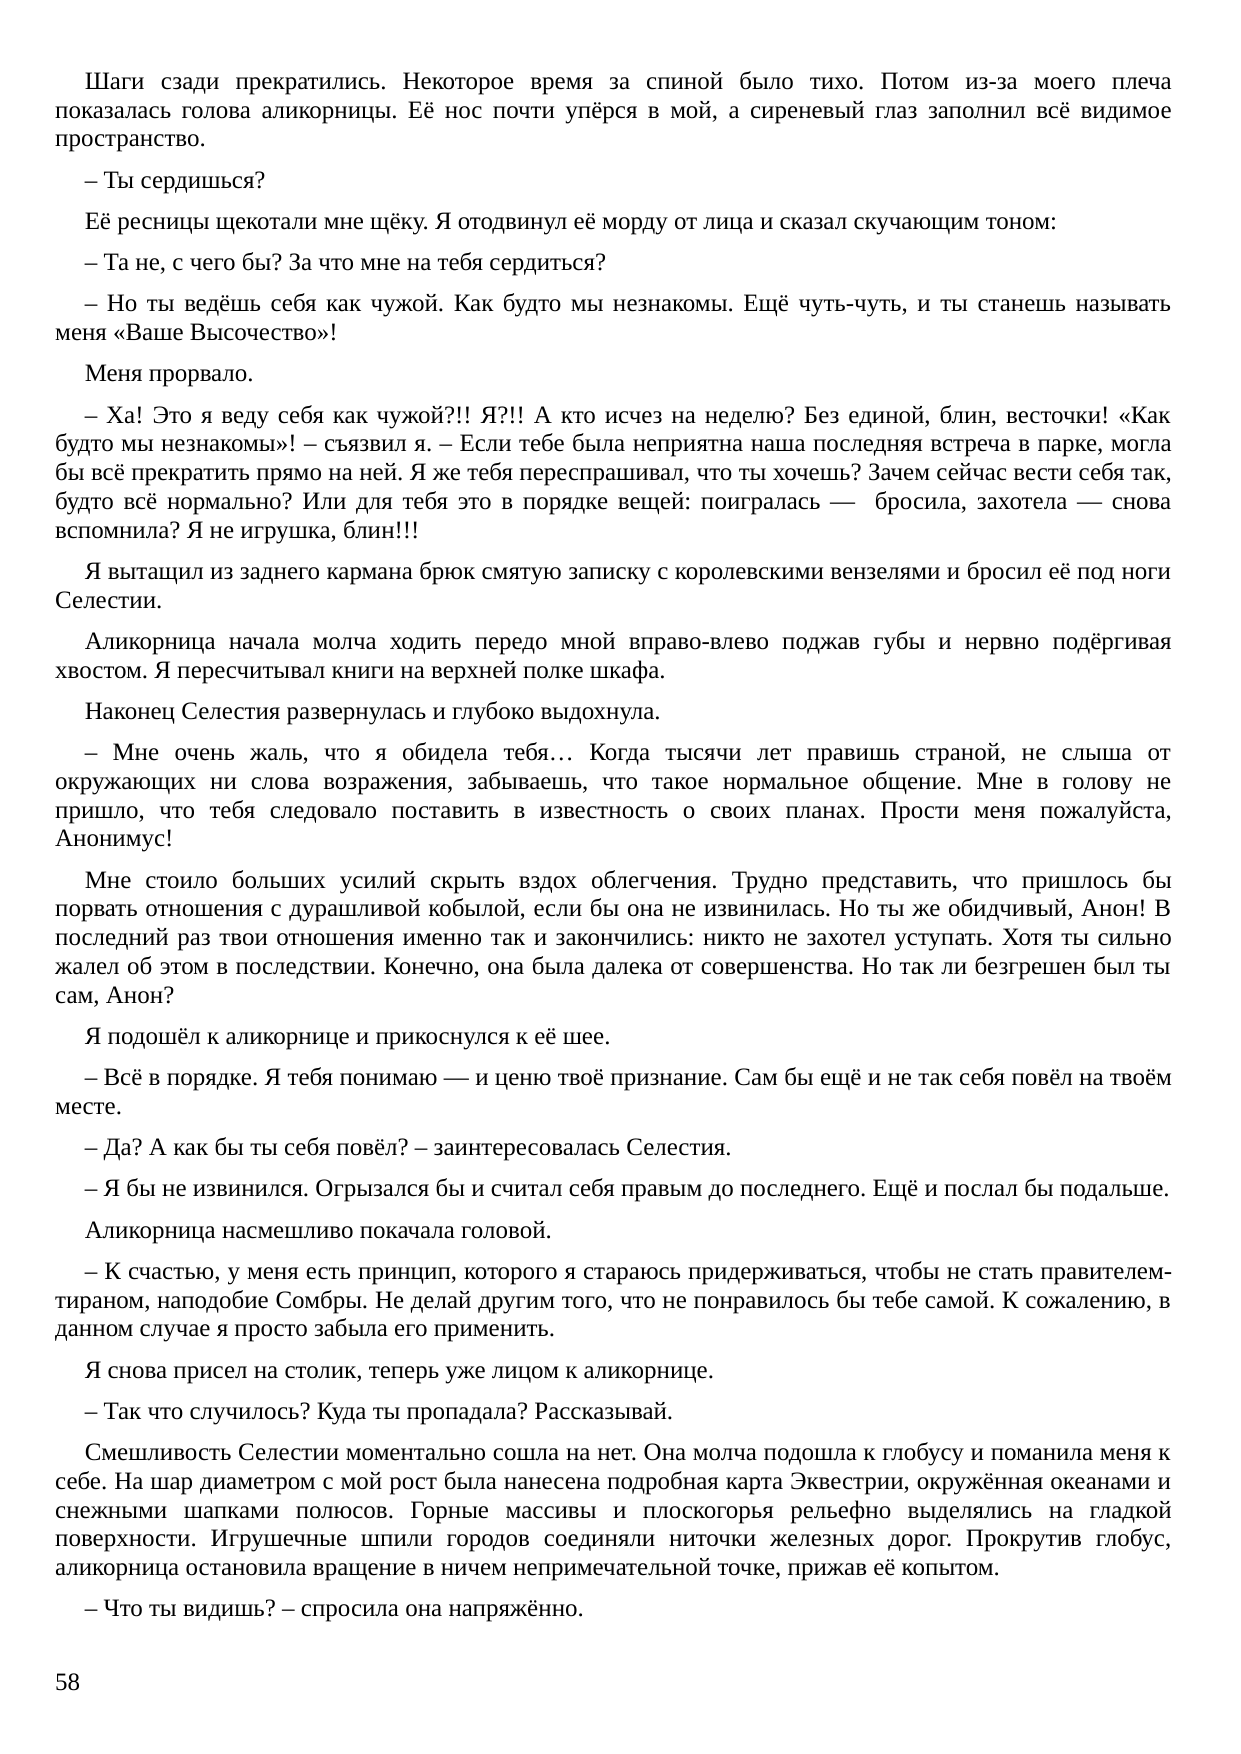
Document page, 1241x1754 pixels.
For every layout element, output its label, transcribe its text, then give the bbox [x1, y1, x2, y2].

text Аликорница насмешливо покачала головой. [55, 1215, 1173, 1243]
text Смешливость Селестии моментально сошла на нет. Она молча подошла к глобусу и поманила меня к себе. На шар диаметром с мой рост была нанесена подробная карта Эквестрии, окружённая океанами и снежными шапками полюсов. Горные массивы и плоскогорья рельефно выделялись на гладкой поверхности. Игрушечные шпили городов соединяли ниточки железных дорог. Прокрутив глобус, аликорница остановила вращение в ничем непримечательной точке, прижав её копытом. [55, 1437, 1173, 1581]
text – Я бы не извинился. Огрызался бы и считал себя правым до последнего. Ещё и послал бы подальше. [55, 1173, 1173, 1202]
text – Всё в порядке. Я тебя понимаю — и ценю твоё признание. Сам бы ещё и не так себя повёл на твоём месте. [55, 1062, 1173, 1120]
text Наконец Селестия развернулась и глубоко выдохнула. [55, 696, 1173, 725]
text Аликорница начала молча ходить передо мной вправо-влево поджав губы и нервно подёргивая хвостом. Я пересчитывал книги на верхней полке шкафа. [55, 626, 1173, 683]
text Я вытащил из заднего кармана брюк смятую записку с королевскими вензелями и бросил её под ноги Селестии. [55, 556, 1173, 613]
text – Так что случилось? Куда ты пропадала? Рассказывай. [55, 1396, 1173, 1425]
text – Мне очень жаль, что я обидела тебя… Когда тысячи лет правишь страной, не слыша от окружающих ни слова возражения, забываешь, что такое нормальное общение. Мне в голову не пришло, что тебя следовало поставить в известность о своих планах. Прости меня пожалуйста, Анонимус! [55, 737, 1173, 852]
text Я подошёл к аликорнице и прикоснулся к её шее. [55, 1021, 1173, 1050]
text – Ха! Это я веду себя как чужой?!! Я?!! А кто исчез на неделю? Без единой, блин, весточки! «Как будто мы незнакомы»! – съязвил я. – Если тебе была неприятна наша последняя встреча в парке, могла бы всё прекратить прямо на ней. Я же тебя переспрашивал, что ты хочешь? Зачем сейчас вести себя так, будто всё нормально? Или для тебя это в порядке вещей: поигралась — бросила, захотела — снова вспомнила? Я не игрушка, блин!!! [55, 400, 1173, 543]
text Шаги сзади прекратились. Некоторое время за спиной было тихо. Потом из-за моего плеча показалась голова аликорницы. Её нос почти упёрся в мой, а сиреневый глаз заполнил всё видимое пространство. [55, 66, 1173, 152]
text Мне стоило больших усилий скрыть вздох облегчения. Трудно представить, что пришлось бы порвать отношения с дурашливой кобылой, если бы она не извинилась. Но ты же обидчивый, Анон! В последний раз твои отношения именно так и закончились: никто не захотел уступать. Хотя ты сильно жалел об этом в последствии. Конечно, она была далека от совершенства. Но так ли безгрешен был ты сам, Анон? [55, 865, 1173, 1008]
text – К счастью, у меня есть принцип, которого я стараюсь придерживаться, чтобы не стать правителем-тираном, наподобие Сомбры. Не делай другим того, что не понравилось бы тебе самой. К сожалению, в данном случае я просто забыла его применить. [55, 1256, 1173, 1342]
text Меня прорвало. [55, 358, 1173, 387]
text – Но ты ведёшь себя как чужой. Как будто мы незнакомы. Ещё чуть-чуть, и ты станешь называть меня «Ваше Высочество»! [55, 288, 1173, 346]
text – Та не, с чего бы? За что мне на тебя сердиться? [55, 247, 1173, 276]
text – Да? А как бы ты себя повёл? – заинтересовалась Селестия. [55, 1132, 1173, 1161]
text Её ресницы щекотали мне щёку. Я отодвинул её морду от лица и сказал скучающим тоном: [55, 206, 1173, 235]
text – Что ты видишь? – спросила она напряжённо. [55, 1593, 1173, 1622]
text Я снова присел на столик, теперь уже лицом к аликорнице. [55, 1355, 1173, 1383]
text – Ты сердишься? [55, 165, 1173, 193]
